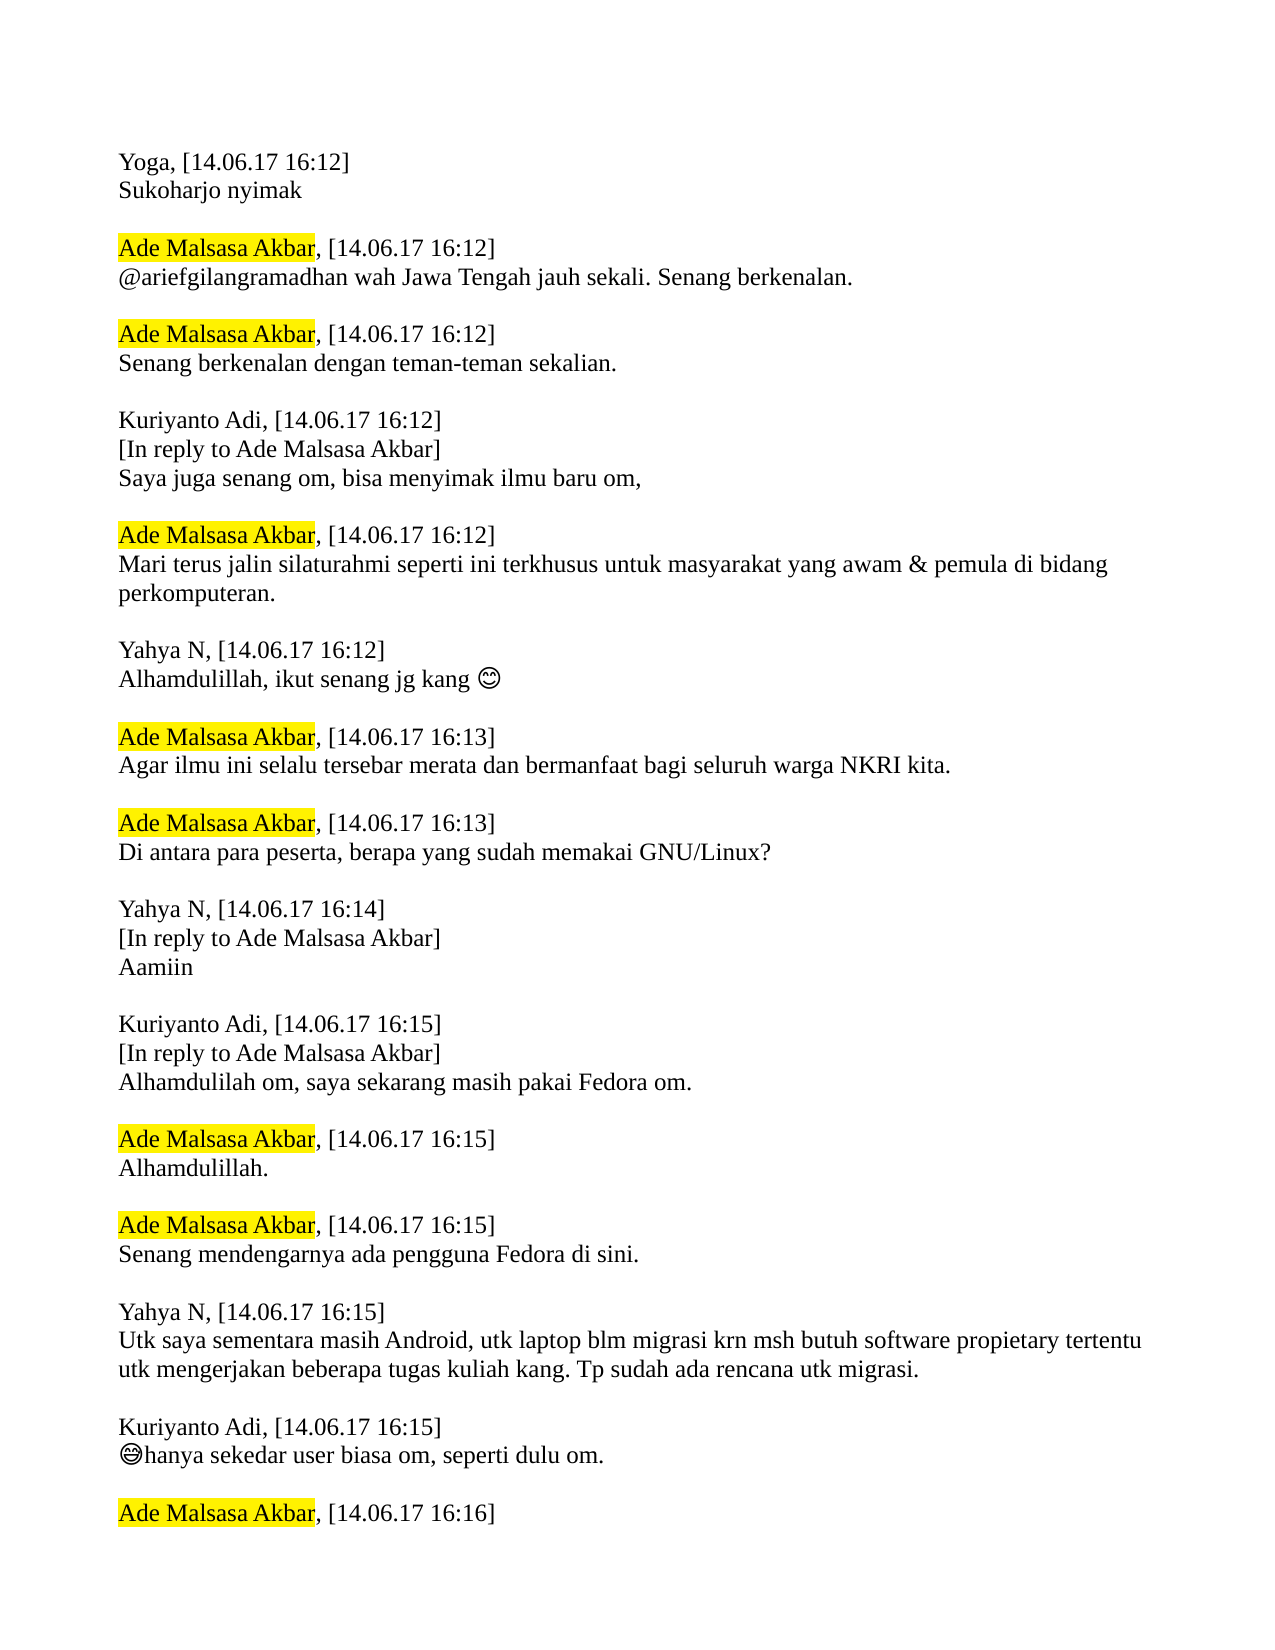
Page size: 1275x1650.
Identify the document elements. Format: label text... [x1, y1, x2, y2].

text Ade Malsasa Akbar, [14.06.17 16:13] [118, 808, 1157, 837]
text Yahya N, [14.06.17 16:15] [118, 1297, 1157, 1326]
text Ade Malsasa Akbar, [14.06.17 16:12] [118, 521, 1157, 549]
text Kuriyanto Adi, [14.06.17 16:15] [118, 1412, 1157, 1441]
text Utk saya sementara masih Android, utk laptop blm migrasi krn msh butuh software propietary tertentu utk mengerjakan beberapa tugas kuliah kang. Tp sudah ada rencana utk migrasi. [118, 1326, 1157, 1383]
text Ade Malsasa Akbar, [14.06.17 16:15] [118, 1211, 1157, 1239]
text Ade Malsasa Akbar, [14.06.17 16:12] [118, 319, 1157, 348]
text [In reply to Ade Malsasa Akbar] [118, 434, 1157, 463]
text Alhamdulillah. [118, 1153, 1157, 1182]
text Ade Malsasa Akbar, [14.06.17 16:15] [118, 1124, 1157, 1153]
text Kuriyanto Adi, [14.06.17 16:12] [118, 406, 1157, 434]
text Alhamdulilah om, saya sekarang masih pakai Fedora om. [118, 1067, 1157, 1096]
text Di antara para peserta, berapa yang sudah memakai GNU/Linux? [118, 837, 1157, 866]
text Yoga, [14.06.17 16:12] [118, 147, 1157, 176]
text Yahya N, [14.06.17 16:12] [118, 636, 1157, 664]
text Alhamdulillah, ikut senang jg kang 😊 [118, 664, 1157, 693]
text @ariefgilangramadhan wah Jawa Tengah jauh sekali. Senang berkenalan. [118, 262, 1157, 291]
text Ade Malsasa Akbar, [14.06.17 16:12] [118, 233, 1157, 262]
text Ade Malsasa Akbar, [14.06.17 16:13] [118, 722, 1157, 751]
text Senang mendengarnya ada pengguna Fedora di sini. [118, 1239, 1157, 1268]
text Aamiin [118, 952, 1157, 981]
text 😅hanya sekedar user biasa om, seperti dulu om. [118, 1441, 1157, 1469]
text Saya juga senang om, bisa menyimak ilmu baru om, [118, 463, 1157, 492]
text Agar ilmu ini selalu tersebar merata dan bermanfaat bagi seluruh warga NKRI kita. [118, 751, 1157, 779]
text Ade Malsasa Akbar, [14.06.17 16:16] [118, 1498, 1157, 1527]
text [In reply to Ade Malsasa Akbar] [118, 1038, 1157, 1067]
text [In reply to Ade Malsasa Akbar] [118, 923, 1157, 952]
text Yahya N, [14.06.17 16:14] [118, 894, 1157, 923]
text Sukoharjo nyimak [118, 176, 1157, 204]
text Mari terus jalin silaturahmi seperti ini terkhusus untuk masyarakat yang awam & pemula di bidang perkomputeran. [118, 549, 1157, 607]
text Kuriyanto Adi, [14.06.17 16:15] [118, 1009, 1157, 1038]
text Senang berkenalan dengan teman-teman sekalian. [118, 348, 1157, 377]
